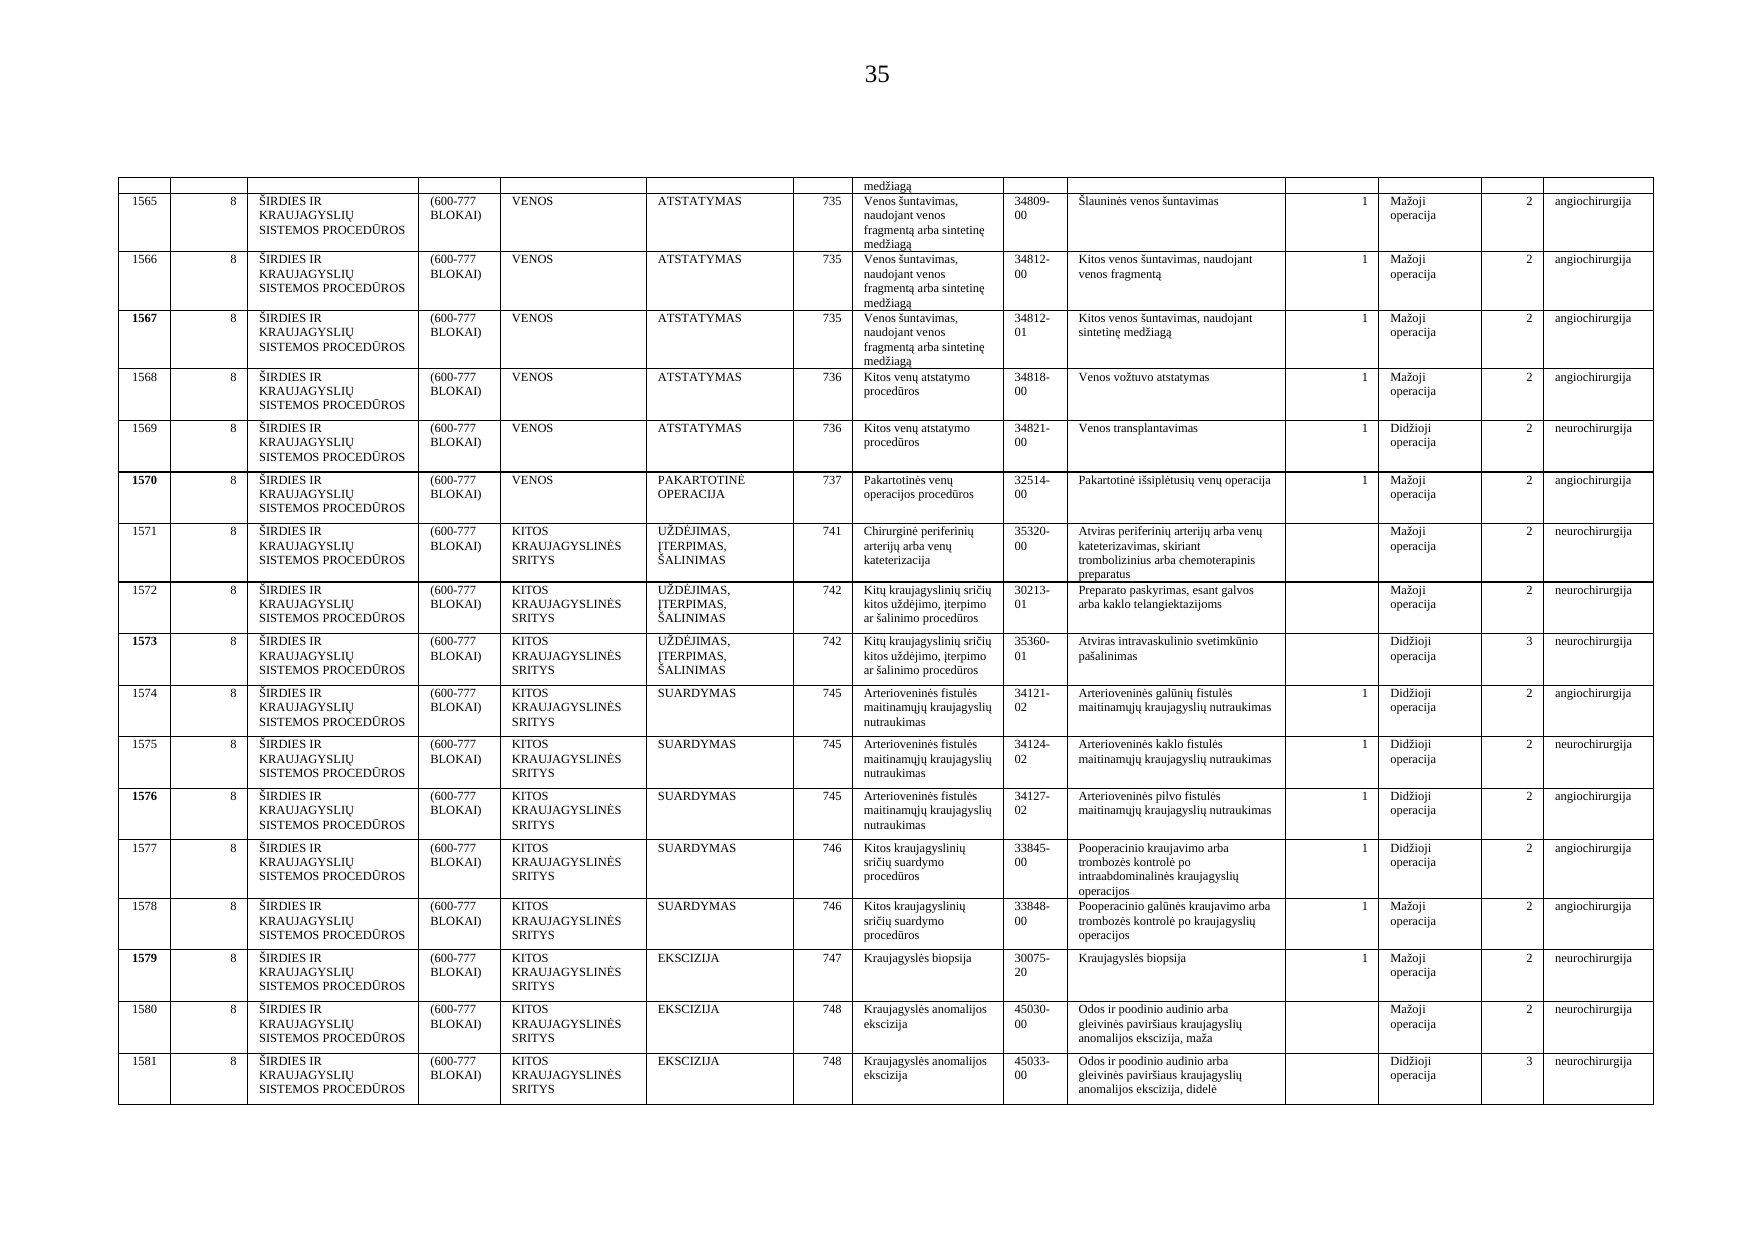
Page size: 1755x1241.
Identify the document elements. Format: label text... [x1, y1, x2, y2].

table_cell 8 [171, 950, 247, 1001]
table_cell ŠIRDIES IR KRAUJAGYSLIŲ SISTEMOS PROCEDŪROS [248, 369, 418, 420]
table_cell 748 [794, 1002, 852, 1052]
table_cell medžiagą [853, 178, 1003, 193]
table_cell Mažoji operacija [1379, 583, 1481, 633]
table_cell Didžioji operacija [1379, 737, 1481, 788]
table_cell UŽDĖJIMAS, ĮTERPIMAS, ŠALINIMAS [647, 634, 793, 684]
table_cell Chirurginė periferinių arterijų arba venų kateterizacija [853, 524, 1003, 581]
table_cell 33845-00 [1004, 840, 1067, 898]
table_cell EKSCIZIJA [647, 1054, 793, 1104]
table_cell 1580 [119, 1002, 170, 1052]
table_cell ŠIRDIES IR KRAUJAGYSLIŲ SISTEMOS PROCEDŪROS [248, 311, 418, 368]
table_cell Venos šuntavimas, naudojant venos fragmentą arba sintetinę medžiagą [853, 252, 1003, 310]
table_cell KITOS KRAUJAGYSLINĖS SRITYS [501, 950, 646, 1001]
table_cell 2 [1482, 950, 1543, 1001]
table_cell 34809-00 [1004, 194, 1067, 251]
table_cell 1572 [119, 583, 170, 633]
table_cell [1286, 583, 1378, 633]
table_cell [1286, 178, 1378, 193]
table_cell ŠIRDIES IR KRAUJAGYSLIŲ SISTEMOS PROCEDŪROS [248, 524, 418, 581]
table_cell Pakartotinės venų operacijos procedūros [853, 473, 1003, 523]
table_cell (600-777 BLOKAI) [419, 421, 500, 471]
table_cell SUARDYMAS [647, 737, 793, 788]
table_cell 2 [1482, 369, 1543, 420]
table_cell UŽDĖJIMAS, ĮTERPIMAS, ŠALINIMAS [647, 583, 793, 633]
table_cell ŠIRDIES IR KRAUJAGYSLIŲ SISTEMOS PROCEDŪROS [248, 1054, 418, 1104]
table_cell Mažoji operacija [1379, 899, 1481, 949]
table_cell Pooperacinio kraujavimo arba trombozės kontrolė po intraabdominalinės kraujagyslių operacijos [1068, 840, 1285, 898]
table_cell [1482, 178, 1543, 193]
table_cell Mažoji operacija [1379, 311, 1481, 368]
table_cell ŠIRDIES IR KRAUJAGYSLIŲ SISTEMOS PROCEDŪROS [248, 1002, 418, 1052]
table_cell Didžioji operacija [1379, 686, 1481, 736]
table_cell 1 [1286, 252, 1378, 310]
table_cell 45033-00 [1004, 1054, 1067, 1104]
table_cell KITOS KRAUJAGYSLINĖS SRITYS [501, 1054, 646, 1104]
table_cell VENOS [501, 369, 646, 420]
table_cell 1569 [119, 421, 170, 471]
table_cell 1 [1286, 737, 1378, 788]
table_cell KITOS KRAUJAGYSLINĖS SRITYS [501, 686, 646, 736]
table_cell ŠIRDIES IR KRAUJAGYSLIŲ SISTEMOS PROCEDŪROS [248, 737, 418, 788]
table_cell Mažoji operacija [1379, 194, 1481, 251]
table_cell angiochirurgija [1544, 686, 1653, 736]
table_cell KITOS KRAUJAGYSLINĖS SRITYS [501, 840, 646, 898]
table_cell 2 [1482, 524, 1543, 581]
table_cell Kitos kraujagyslinių sričių suardymo procedūros [853, 899, 1003, 949]
table_cell [794, 178, 852, 193]
table_cell ŠIRDIES IR KRAUJAGYSLIŲ SISTEMOS PROCEDŪROS [248, 252, 418, 310]
table_cell KITOS KRAUJAGYSLINĖS SRITYS [501, 789, 646, 839]
table_cell Didžioji operacija [1379, 421, 1481, 471]
table_cell Kitos venų atstatymo procedūros [853, 369, 1003, 420]
table_cell ATSTATYMAS [647, 311, 793, 368]
table_cell [647, 178, 793, 193]
table_cell ATSTATYMAS [647, 369, 793, 420]
table_cell 34812-00 [1004, 252, 1067, 310]
table_cell KITOS KRAUJAGYSLINĖS SRITYS [501, 634, 646, 684]
table_cell Didžioji operacija [1379, 789, 1481, 839]
table_cell 1 [1286, 789, 1378, 839]
table_cell angiochirurgija [1544, 899, 1653, 949]
table_cell 34812-01 [1004, 311, 1067, 368]
table_cell neurochirurgija [1544, 1002, 1653, 1052]
table_cell angiochirurgija [1544, 789, 1653, 839]
table_cell Venos vožtuvo atstatymas [1068, 369, 1285, 420]
table_cell 8 [171, 1002, 247, 1052]
table_cell [1286, 634, 1378, 684]
table_cell (600-777 BLOKAI) [419, 634, 500, 684]
table_cell 2 [1482, 421, 1543, 471]
table_cell (600-777 BLOKAI) [419, 899, 500, 949]
table_cell 2 [1482, 737, 1543, 788]
table_cell Arterioveninės fistulės maitinamųjų kraujagyslių nutraukimas [853, 789, 1003, 839]
table_cell Venos šuntavimas, naudojant venos fragmentą arba sintetinę medžiagą [853, 194, 1003, 251]
table_cell Kitos venos šuntavimas, naudojant venos fragmentą [1068, 252, 1285, 310]
table_cell Arterioveninės fistulės maitinamųjų kraujagyslių nutraukimas [853, 737, 1003, 788]
table_cell VENOS [501, 194, 646, 251]
table_cell EKSCIZIJA [647, 950, 793, 1001]
table_cell Didžioji operacija [1379, 1054, 1481, 1104]
table_cell KITOS KRAUJAGYSLINĖS SRITYS [501, 583, 646, 633]
table_cell SUARDYMAS [647, 840, 793, 898]
table_cell 1576 [119, 789, 170, 839]
table_cell 1 [1286, 369, 1378, 420]
table_cell 1 [1286, 311, 1378, 368]
table_cell Kitos venos šuntavimas, naudojant sintetinę medžiagą [1068, 311, 1285, 368]
table_cell 45030-00 [1004, 1002, 1067, 1052]
table_cell (600-777 BLOKAI) [419, 583, 500, 633]
table_cell (600-777 BLOKAI) [419, 1002, 500, 1052]
table_cell neurochirurgija [1544, 524, 1653, 581]
table_cell 1 [1286, 473, 1378, 523]
table_cell EKSCIZIJA [647, 1002, 793, 1052]
table_cell [171, 178, 247, 193]
table_cell Didžioji operacija [1379, 840, 1481, 898]
table_cell 1565 [119, 194, 170, 251]
table_cell (600-777 BLOKAI) [419, 789, 500, 839]
table_cell 747 [794, 950, 852, 1001]
table_cell 2 [1482, 899, 1543, 949]
table_cell ŠIRDIES IR KRAUJAGYSLIŲ SISTEMOS PROCEDŪROS [248, 899, 418, 949]
table_cell 748 [794, 1054, 852, 1104]
table_cell [1544, 178, 1653, 193]
table_cell 2 [1482, 1002, 1543, 1052]
table_cell ŠIRDIES IR KRAUJAGYSLIŲ SISTEMOS PROCEDŪROS [248, 950, 418, 1001]
table_cell Kitos venų atstatymo procedūros [853, 421, 1003, 471]
table_cell (600-777 BLOKAI) [419, 840, 500, 898]
table_cell angiochirurgija [1544, 194, 1653, 251]
table_cell 745 [794, 789, 852, 839]
table_cell 33848-00 [1004, 899, 1067, 949]
table_cell 8 [171, 737, 247, 788]
table_cell [501, 178, 646, 193]
table_cell Odos ir poodinio audinio arba gleivinės paviršiaus kraujagyslių anomalijos ekscizija, maža [1068, 1002, 1285, 1052]
table_cell (600-777 BLOKAI) [419, 473, 500, 523]
table_cell angiochirurgija [1544, 311, 1653, 368]
table_cell 1568 [119, 369, 170, 420]
table_cell 1 [1286, 421, 1378, 471]
table_cell 1573 [119, 634, 170, 684]
table_cell 8 [171, 252, 247, 310]
table_cell 1 [1286, 840, 1378, 898]
table_cell 34121-02 [1004, 686, 1067, 736]
table_cell [119, 178, 170, 193]
table_cell Mažoji operacija [1379, 950, 1481, 1001]
table_cell 1570 [119, 473, 170, 523]
table_cell ATSTATYMAS [647, 194, 793, 251]
table_cell 742 [794, 583, 852, 633]
table_cell 1 [1286, 194, 1378, 251]
table_cell 8 [171, 369, 247, 420]
table_cell Kraujagyslės biopsija [853, 950, 1003, 1001]
table_cell ŠIRDIES IR KRAUJAGYSLIŲ SISTEMOS PROCEDŪROS [248, 789, 418, 839]
table_cell 1567 [119, 311, 170, 368]
table_cell angiochirurgija [1544, 840, 1653, 898]
table_cell 745 [794, 686, 852, 736]
table_cell neurochirurgija [1544, 950, 1653, 1001]
table_cell 8 [171, 686, 247, 736]
table_cell UŽDĖJIMAS, ĮTERPIMAS, ŠALINIMAS [647, 524, 793, 581]
table_cell ŠIRDIES IR KRAUJAGYSLIŲ SISTEMOS PROCEDŪROS [248, 583, 418, 633]
table_cell 35320-00 [1004, 524, 1067, 581]
table_cell (600-777 BLOKAI) [419, 194, 500, 251]
table_cell 8 [171, 473, 247, 523]
table_cell 8 [171, 840, 247, 898]
table_cell [1068, 178, 1285, 193]
table_cell 737 [794, 473, 852, 523]
table_cell 735 [794, 252, 852, 310]
table_cell 8 [171, 583, 247, 633]
table_cell 34127-02 [1004, 789, 1067, 839]
table_cell 1575 [119, 737, 170, 788]
table_cell Pooperacinio galūnės kraujavimo arba trombozės kontrolė po kraujagyslių operacijos [1068, 899, 1285, 949]
table_cell (600-777 BLOKAI) [419, 1054, 500, 1104]
table_cell ŠIRDIES IR KRAUJAGYSLIŲ SISTEMOS PROCEDŪROS [248, 194, 418, 251]
table_cell VENOS [501, 473, 646, 523]
table_cell KITOS KRAUJAGYSLINĖS SRITYS [501, 899, 646, 949]
table_cell Mažoji operacija [1379, 1002, 1481, 1052]
table_cell neurochirurgija [1544, 634, 1653, 684]
table_cell Venos šuntavimas, naudojant venos fragmentą arba sintetinę medžiagą [853, 311, 1003, 368]
table_cell 1579 [119, 950, 170, 1001]
table_cell ATSTATYMAS [647, 421, 793, 471]
table_cell 2 [1482, 194, 1543, 251]
table_cell 3 [1482, 634, 1543, 684]
table_cell Kitų kraujagyslinių sričių kitos uždėjimo, įterpimo ar šalinimo procedūros [853, 583, 1003, 633]
table_cell angiochirurgija [1544, 252, 1653, 310]
table_cell [1286, 1002, 1378, 1052]
table_cell 2 [1482, 840, 1543, 898]
table_cell 34124-02 [1004, 737, 1067, 788]
table_cell Kitos kraujagyslinių sričių suardymo procedūros [853, 840, 1003, 898]
table_cell [1004, 178, 1067, 193]
table_cell 1574 [119, 686, 170, 736]
table_cell (600-777 BLOKAI) [419, 950, 500, 1001]
table_cell VENOS [501, 311, 646, 368]
table_cell Kraujagyslės anomalijos ekscizija [853, 1054, 1003, 1104]
table_cell 736 [794, 369, 852, 420]
table_cell Atviras intravaskulinio svetimkūnio pašalinimas [1068, 634, 1285, 684]
table_cell 2 [1482, 789, 1543, 839]
table_cell 8 [171, 634, 247, 684]
table_cell 1577 [119, 840, 170, 898]
table_cell Kraujagyslės anomalijos ekscizija [853, 1002, 1003, 1052]
table_cell Mažoji operacija [1379, 524, 1481, 581]
table_cell [419, 178, 500, 193]
table_cell Mažoji operacija [1379, 369, 1481, 420]
table_cell VENOS [501, 252, 646, 310]
table_cell 8 [171, 899, 247, 949]
table_cell KITOS KRAUJAGYSLINĖS SRITYS [501, 1002, 646, 1052]
table_cell 8 [171, 194, 247, 251]
table_cell Atviras periferinių arterijų arba venų kateterizavimas, skiriant trombolizinius arba chemoterapinis preparatus [1068, 524, 1285, 581]
table_cell ŠIRDIES IR KRAUJAGYSLIŲ SISTEMOS PROCEDŪROS [248, 421, 418, 471]
table_cell Šlauninės venos šuntavimas [1068, 194, 1285, 251]
table_cell 742 [794, 634, 852, 684]
table_cell Venos transplantavimas [1068, 421, 1285, 471]
table_cell 34818-00 [1004, 369, 1067, 420]
table_cell ŠIRDIES IR KRAUJAGYSLIŲ SISTEMOS PROCEDŪROS [248, 686, 418, 736]
table_cell Arterioveninės fistulės maitinamųjų kraujagyslių nutraukimas [853, 686, 1003, 736]
table_cell neurochirurgija [1544, 421, 1653, 471]
table_cell ŠIRDIES IR KRAUJAGYSLIŲ SISTEMOS PROCEDŪROS [248, 840, 418, 898]
table_cell ATSTATYMAS [647, 252, 793, 310]
table_cell 735 [794, 194, 852, 251]
table_cell 8 [171, 421, 247, 471]
table_cell 2 [1482, 686, 1543, 736]
table_cell neurochirurgija [1544, 583, 1653, 633]
table_cell Kitų kraujagyslinių sričių kitos uždėjimo, įterpimo ar šalinimo procedūros [853, 634, 1003, 684]
table_cell 2 [1482, 583, 1543, 633]
table_cell 2 [1482, 311, 1543, 368]
table_cell Arterioveninės pilvo fistulės maitinamųjų kraujagyslių nutraukimas [1068, 789, 1285, 839]
table_cell 8 [171, 311, 247, 368]
table_cell 1566 [119, 252, 170, 310]
table_cell 741 [794, 524, 852, 581]
table_cell (600-777 BLOKAI) [419, 524, 500, 581]
table_cell 32514-00 [1004, 473, 1067, 523]
table_cell 746 [794, 899, 852, 949]
table_cell SUARDYMAS [647, 686, 793, 736]
table_cell angiochirurgija [1544, 369, 1653, 420]
table_cell 736 [794, 421, 852, 471]
table_cell [1286, 524, 1378, 581]
table_cell 8 [171, 789, 247, 839]
table_cell (600-777 BLOKAI) [419, 369, 500, 420]
table_cell PAKARTOTINĖ OPERACIJA [647, 473, 793, 523]
table_cell 2 [1482, 252, 1543, 310]
table_cell 2 [1482, 473, 1543, 523]
table_cell ŠIRDIES IR KRAUJAGYSLIŲ SISTEMOS PROCEDŪROS [248, 473, 418, 523]
table_cell Kraujagyslės biopsija [1068, 950, 1285, 1001]
table_cell 34821-00 [1004, 421, 1067, 471]
table_cell Didžioji operacija [1379, 634, 1481, 684]
table_cell (600-777 BLOKAI) [419, 252, 500, 310]
table_cell [1379, 178, 1481, 193]
table_cell angiochirurgija [1544, 473, 1653, 523]
table_cell 735 [794, 311, 852, 368]
table_cell (600-777 BLOKAI) [419, 686, 500, 736]
table_cell Odos ir poodinio audinio arba gleivinės paviršiaus kraujagyslių anomalijos ekscizija, didelė [1068, 1054, 1285, 1104]
table_cell ŠIRDIES IR KRAUJAGYSLIŲ SISTEMOS PROCEDŪROS [248, 634, 418, 684]
table_cell 746 [794, 840, 852, 898]
table_cell Preparato paskyrimas, esant galvos arba kaklo telangiektazijoms [1068, 583, 1285, 633]
table_cell [1286, 1054, 1378, 1104]
table_cell KITOS KRAUJAGYSLINĖS SRITYS [501, 524, 646, 581]
table_cell Mažoji operacija [1379, 252, 1481, 310]
table_cell VENOS [501, 421, 646, 471]
table_cell (600-777 BLOKAI) [419, 311, 500, 368]
table_cell 30075-20 [1004, 950, 1067, 1001]
table_cell 745 [794, 737, 852, 788]
table_cell 1 [1286, 950, 1378, 1001]
table_cell 1571 [119, 524, 170, 581]
table_cell (600-777 BLOKAI) [419, 737, 500, 788]
table_cell neurochirurgija [1544, 1054, 1653, 1104]
table_cell 8 [171, 524, 247, 581]
table_cell 30213-01 [1004, 583, 1067, 633]
table_cell Mažoji operacija [1379, 473, 1481, 523]
table_cell 35360-01 [1004, 634, 1067, 684]
table_cell SUARDYMAS [647, 899, 793, 949]
table_cell neurochirurgija [1544, 737, 1653, 788]
table_cell 1 [1286, 686, 1378, 736]
table_cell Arterioveninės kaklo fistulės maitinamųjų kraujagyslių nutraukimas [1068, 737, 1285, 788]
table_cell 8 [171, 1054, 247, 1104]
table_cell 3 [1482, 1054, 1543, 1104]
table_cell Pakartotinė išsiplėtusių venų operacija [1068, 473, 1285, 523]
table_cell 1 [1286, 899, 1378, 949]
table_cell 1578 [119, 899, 170, 949]
table_cell SUARDYMAS [647, 789, 793, 839]
table_cell KITOS KRAUJAGYSLINĖS SRITYS [501, 737, 646, 788]
table_cell [248, 178, 418, 193]
table_cell 1581 [119, 1054, 170, 1104]
table_cell Arterioveninės galūnių fistulės maitinamųjų kraujagyslių nutraukimas [1068, 686, 1285, 736]
